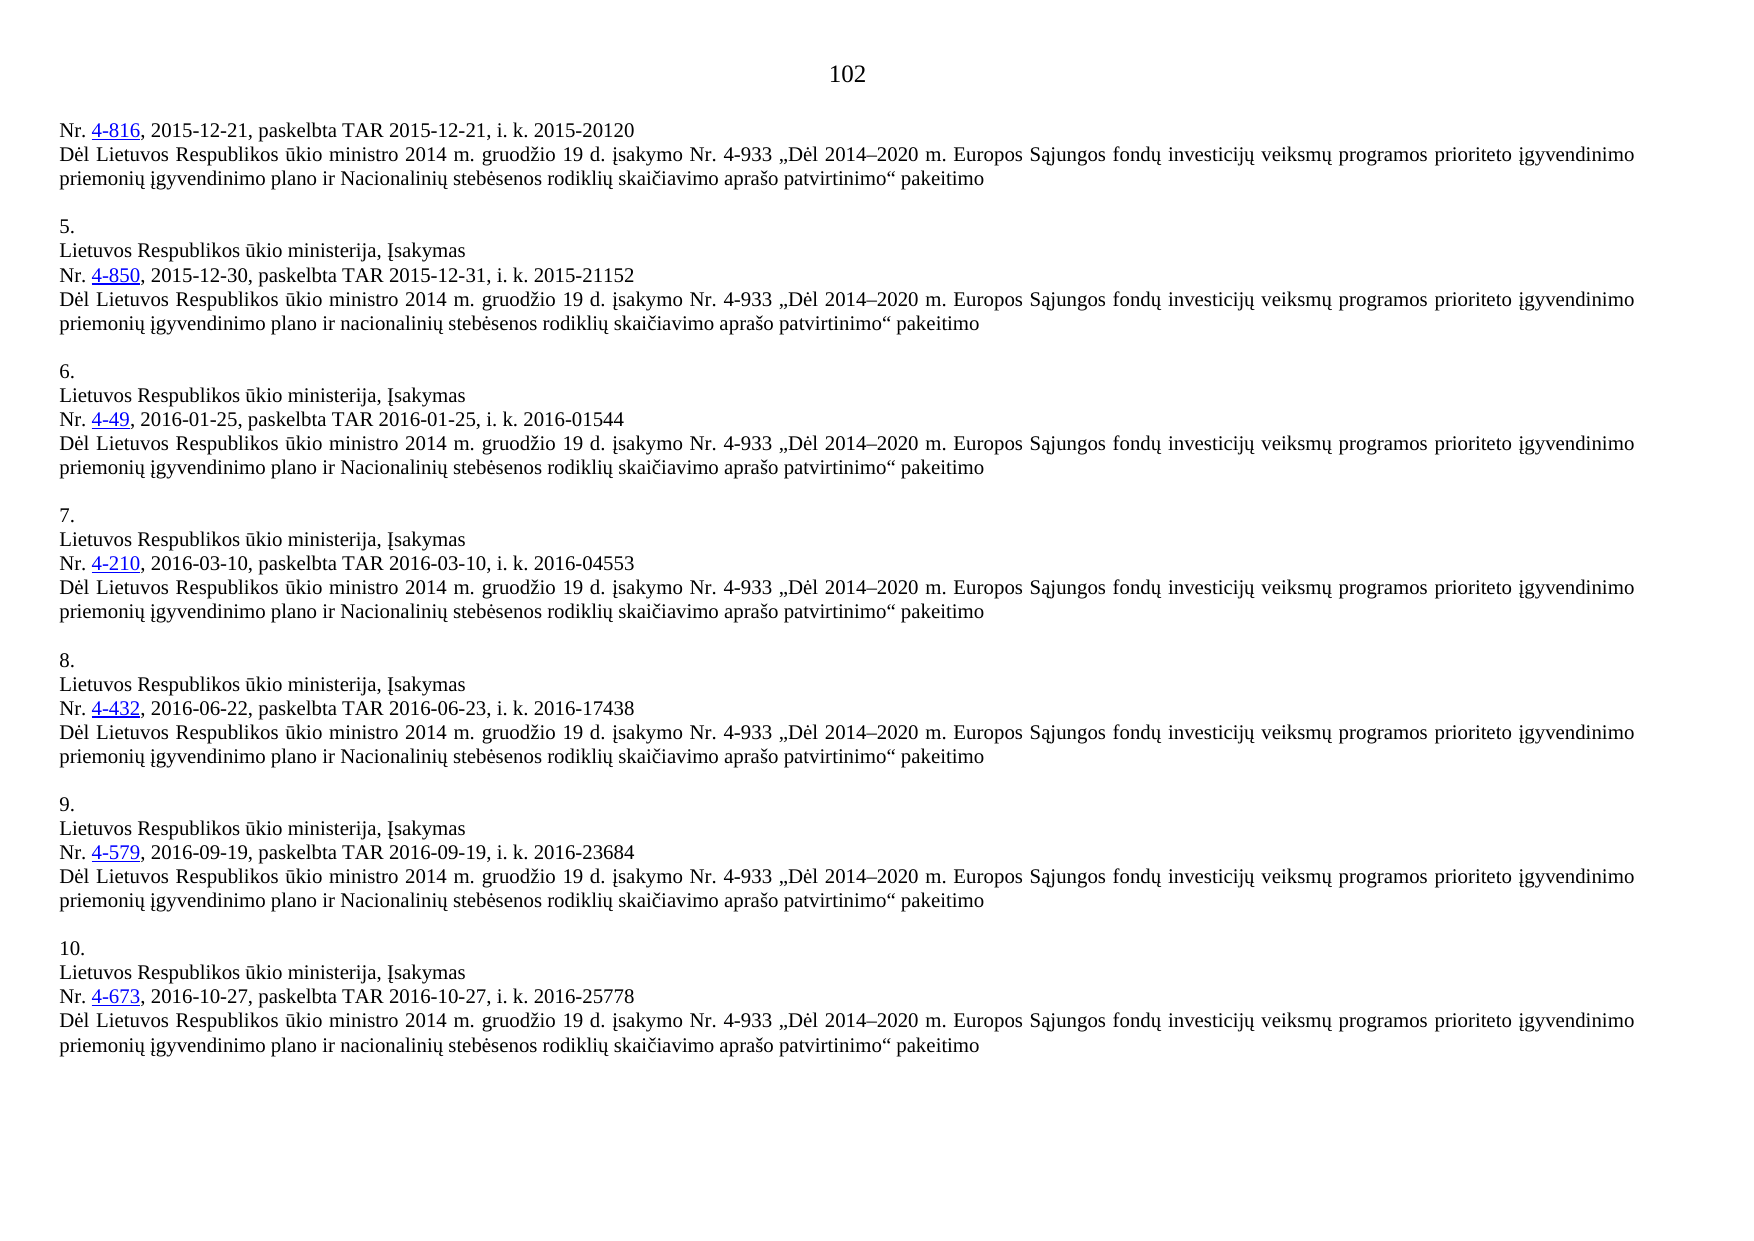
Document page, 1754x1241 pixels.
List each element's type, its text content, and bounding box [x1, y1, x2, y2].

text Nr. 4-432, 2016-06-22, paskelbta TAR 2016-06-23, i. k. 2016-17438 [59, 696, 1636, 720]
text Dėl Lietuvos Respublikos ūkio ministro 2014 m. gruodžio 19 d. įsakymo Nr. 4-933 „Dėl 2014–2020 m. Europos Sąjungos fondų investicijų veiksmų programos prioriteto įgyvendinimo priemonių įgyvendinimo plano ir Nacionalinių stebėsenos rodiklių skaičiavimo aprašo patvirtinimo“ pakeitimo [59, 864, 1636, 912]
text Lietuvos Respublikos ūkio ministerija, Įsakymas [59, 527, 1636, 551]
text Lietuvos Respublikos ūkio ministerija, Įsakymas [59, 960, 1636, 984]
text Nr. 4-850, 2015-12-30, paskelbta TAR 2015-12-31, i. k. 2015-21152 [59, 262, 1636, 287]
text Nr. 4-816, 2015-12-21, paskelbta TAR 2015-12-21, i. k. 2015-20120 [59, 118, 1636, 142]
text Dėl Lietuvos Respublikos ūkio ministro 2014 m. gruodžio 19 d. įsakymo Nr. 4-933 „Dėl 2014–2020 m. Europos Sąjungos fondų investicijų veiksmų programos prioriteto įgyvendinimo priemonių įgyvendinimo plano ir Nacionalinių stebėsenos rodiklių skaičiavimo aprašo patvirtinimo“ pakeitimo [59, 720, 1636, 768]
text Nr. 4-49, 2016-01-25, paskelbta TAR 2016-01-25, i. k. 2016-01544 [59, 407, 1636, 431]
text 9. [59, 792, 1636, 816]
text 7. [59, 503, 1636, 527]
text Nr. 4-673, 2016-10-27, paskelbta TAR 2016-10-27, i. k. 2016-25778 [59, 984, 1636, 1008]
text 8. [59, 647, 1636, 672]
text Dėl Lietuvos Respublikos ūkio ministro 2014 m. gruodžio 19 d. įsakymo Nr. 4-933 „Dėl 2014–2020 m. Europos Sąjungos fondų investicijų veiksmų programos prioriteto įgyvendinimo priemonių įgyvendinimo plano ir nacionalinių stebėsenos rodiklių skaičiavimo aprašo patvirtinimo“ pakeitimo [59, 287, 1636, 335]
text 10. [59, 936, 1636, 960]
text Dėl Lietuvos Respublikos ūkio ministro 2014 m. gruodžio 19 d. įsakymo Nr. 4-933 „Dėl 2014–2020 m. Europos Sąjungos fondų investicijų veiksmų programos prioriteto įgyvendinimo priemonių įgyvendinimo plano ir nacionalinių stebėsenos rodiklių skaičiavimo aprašo patvirtinimo“ pakeitimo [59, 1008, 1636, 1057]
text Dėl Lietuvos Respublikos ūkio ministro 2014 m. gruodžio 19 d. įsakymo Nr. 4-933 „Dėl 2014–2020 m. Europos Sąjungos fondų investicijų veiksmų programos prioriteto įgyvendinimo priemonių įgyvendinimo plano ir Nacionalinių stebėsenos rodiklių skaičiavimo aprašo patvirtinimo“ pakeitimo [59, 431, 1636, 479]
text Lietuvos Respublikos ūkio ministerija, Įsakymas [59, 383, 1636, 407]
text Nr. 4-579, 2016-09-19, paskelbta TAR 2016-09-19, i. k. 2016-23684 [59, 840, 1636, 864]
text 5. [59, 214, 1636, 238]
text Lietuvos Respublikos ūkio ministerija, Įsakymas [59, 816, 1636, 840]
text Lietuvos Respublikos ūkio ministerija, Įsakymas [59, 672, 1636, 696]
text Dėl Lietuvos Respublikos ūkio ministro 2014 m. gruodžio 19 d. įsakymo Nr. 4-933 „Dėl 2014–2020 m. Europos Sąjungos fondų investicijų veiksmų programos prioriteto įgyvendinimo priemonių įgyvendinimo plano ir Nacionalinių stebėsenos rodiklių skaičiavimo aprašo patvirtinimo“ pakeitimo [59, 575, 1636, 623]
text Lietuvos Respublikos ūkio ministerija, Įsakymas [59, 238, 1636, 262]
text 6. [59, 359, 1636, 383]
text Dėl Lietuvos Respublikos ūkio ministro 2014 m. gruodžio 19 d. įsakymo Nr. 4-933 „Dėl 2014–2020 m. Europos Sąjungos fondų investicijų veiksmų programos prioriteto įgyvendinimo priemonių įgyvendinimo plano ir Nacionalinių stebėsenos rodiklių skaičiavimo aprašo patvirtinimo“ pakeitimo [59, 142, 1636, 190]
text Nr. 4-210, 2016-03-10, paskelbta TAR 2016-03-10, i. k. 2016-04553 [59, 551, 1636, 575]
